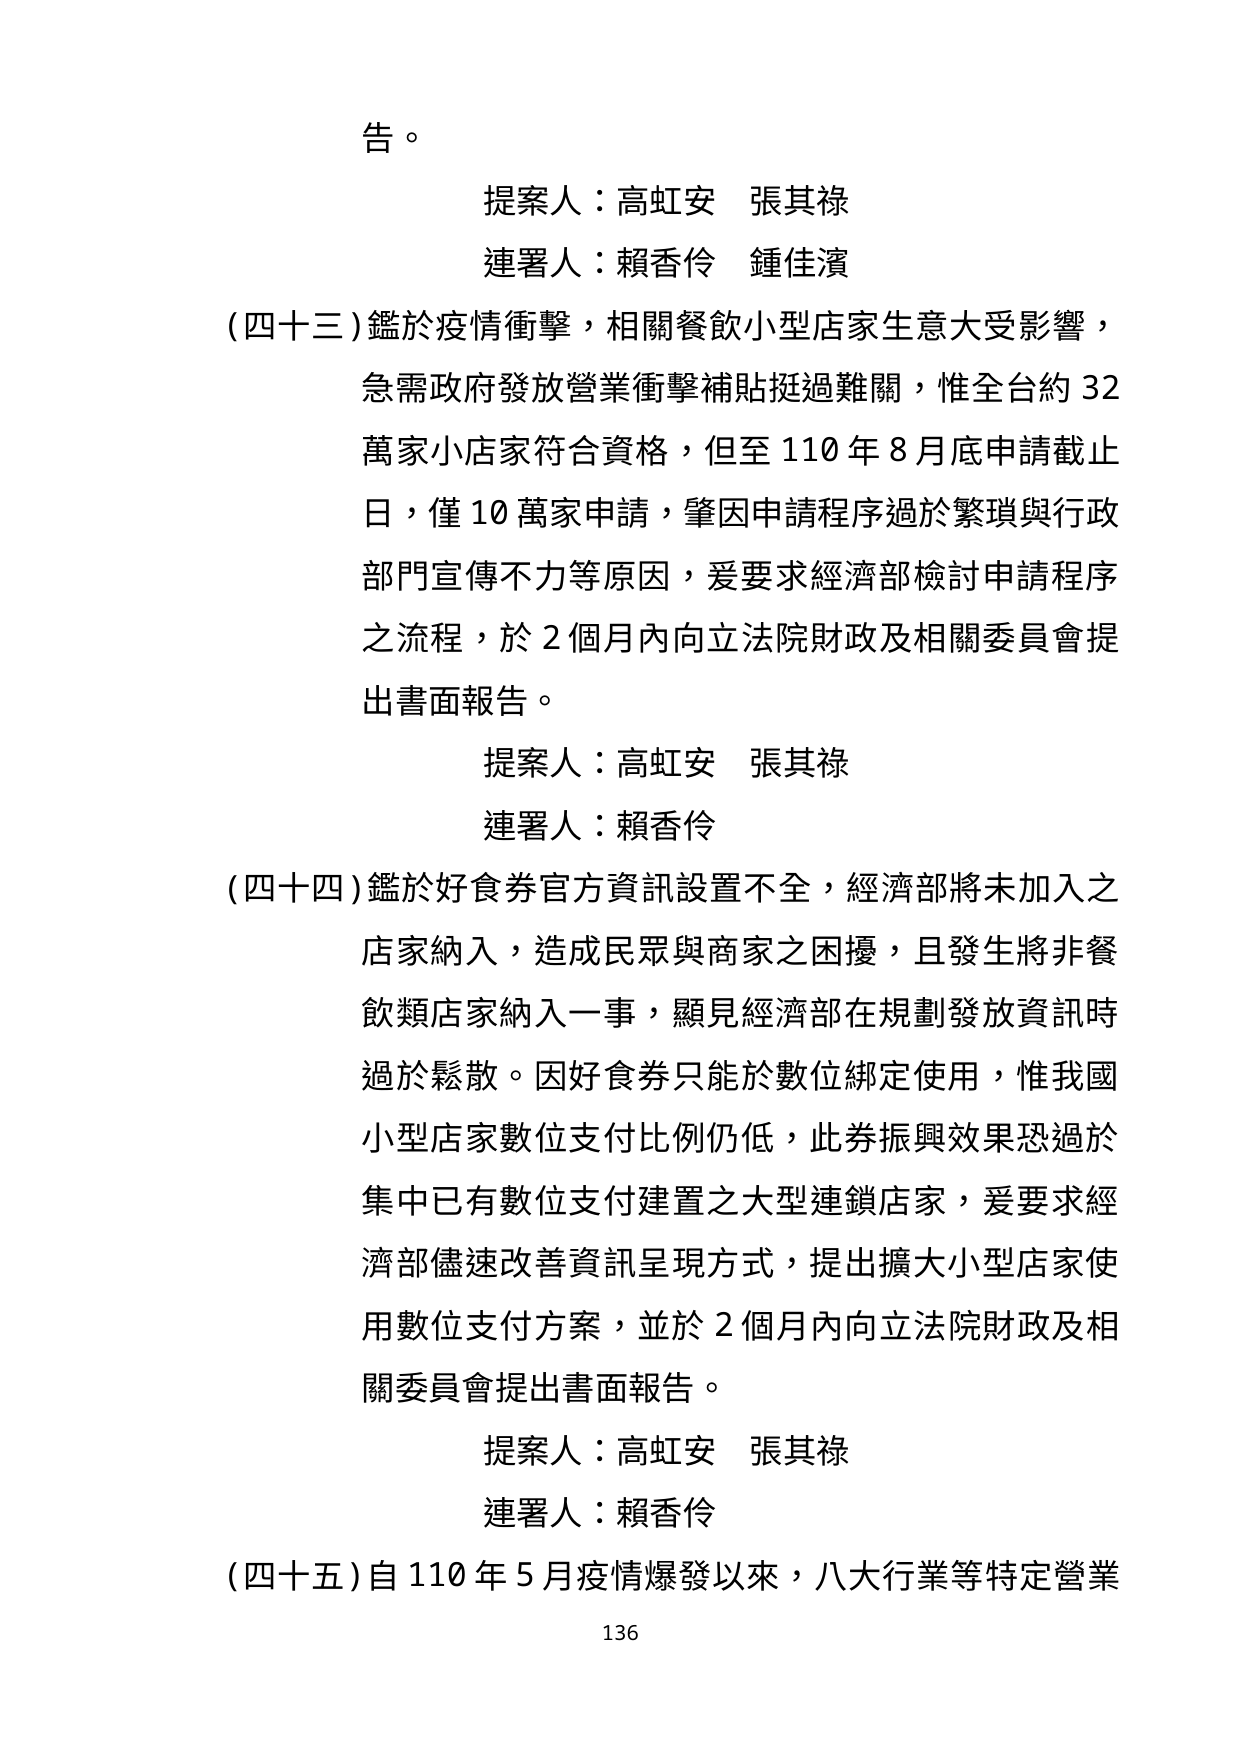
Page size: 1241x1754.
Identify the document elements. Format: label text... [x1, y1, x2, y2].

text 提案人：高虹安 張其祿 [483, 719, 1120, 782]
text 提案人：高虹安 張其祿 [483, 157, 1120, 219]
text 告。 [222, 94, 1120, 157]
text 連署人：賴香伶 鍾佳濱 [483, 219, 1120, 282]
text (四十三)鑑於疫情衝擊，相關餐飲小型店家生意大受影響，急需政府發放營業衝擊補貼挺過難關，惟全台約32萬家小店家符合資格，但至110年8月底申請截止日，僅10萬家申請，肇因申請程序過於繁瑣與行政部門宣傳不力等原因，爰要求經濟部檢討申請程序之流程，於2個月內向立法院財政及相關委員會提出書面報告。 [222, 282, 1120, 719]
text 連署人：賴香伶 [483, 782, 1120, 844]
text 提案人：高虹安 張其祿 [483, 1407, 1120, 1469]
text (四十五)自110年5月疫情爆發以來，八大行業等特定營業 [222, 1532, 1120, 1594]
text (四十四)鑑於好食券官方資訊設置不全，經濟部將未加入之店家納入，造成民眾與商家之困擾，且發生將非餐飲類店家納入一事，顯見經濟部在規劃發放資訊時過於鬆散。因好食券只能於數位綁定使用，惟我國小型店家數位支付比例仍低，此券振興效果恐過於集中已有數位支付建置之大型連鎖店家，爰要求經濟部儘速改善資訊呈現方式，提出擴大小型店家使用數位支付方案，並於2個月內向立法院財政及相關委員會提出書面報告。 [222, 844, 1120, 1407]
text 連署人：賴香伶 [483, 1469, 1120, 1532]
